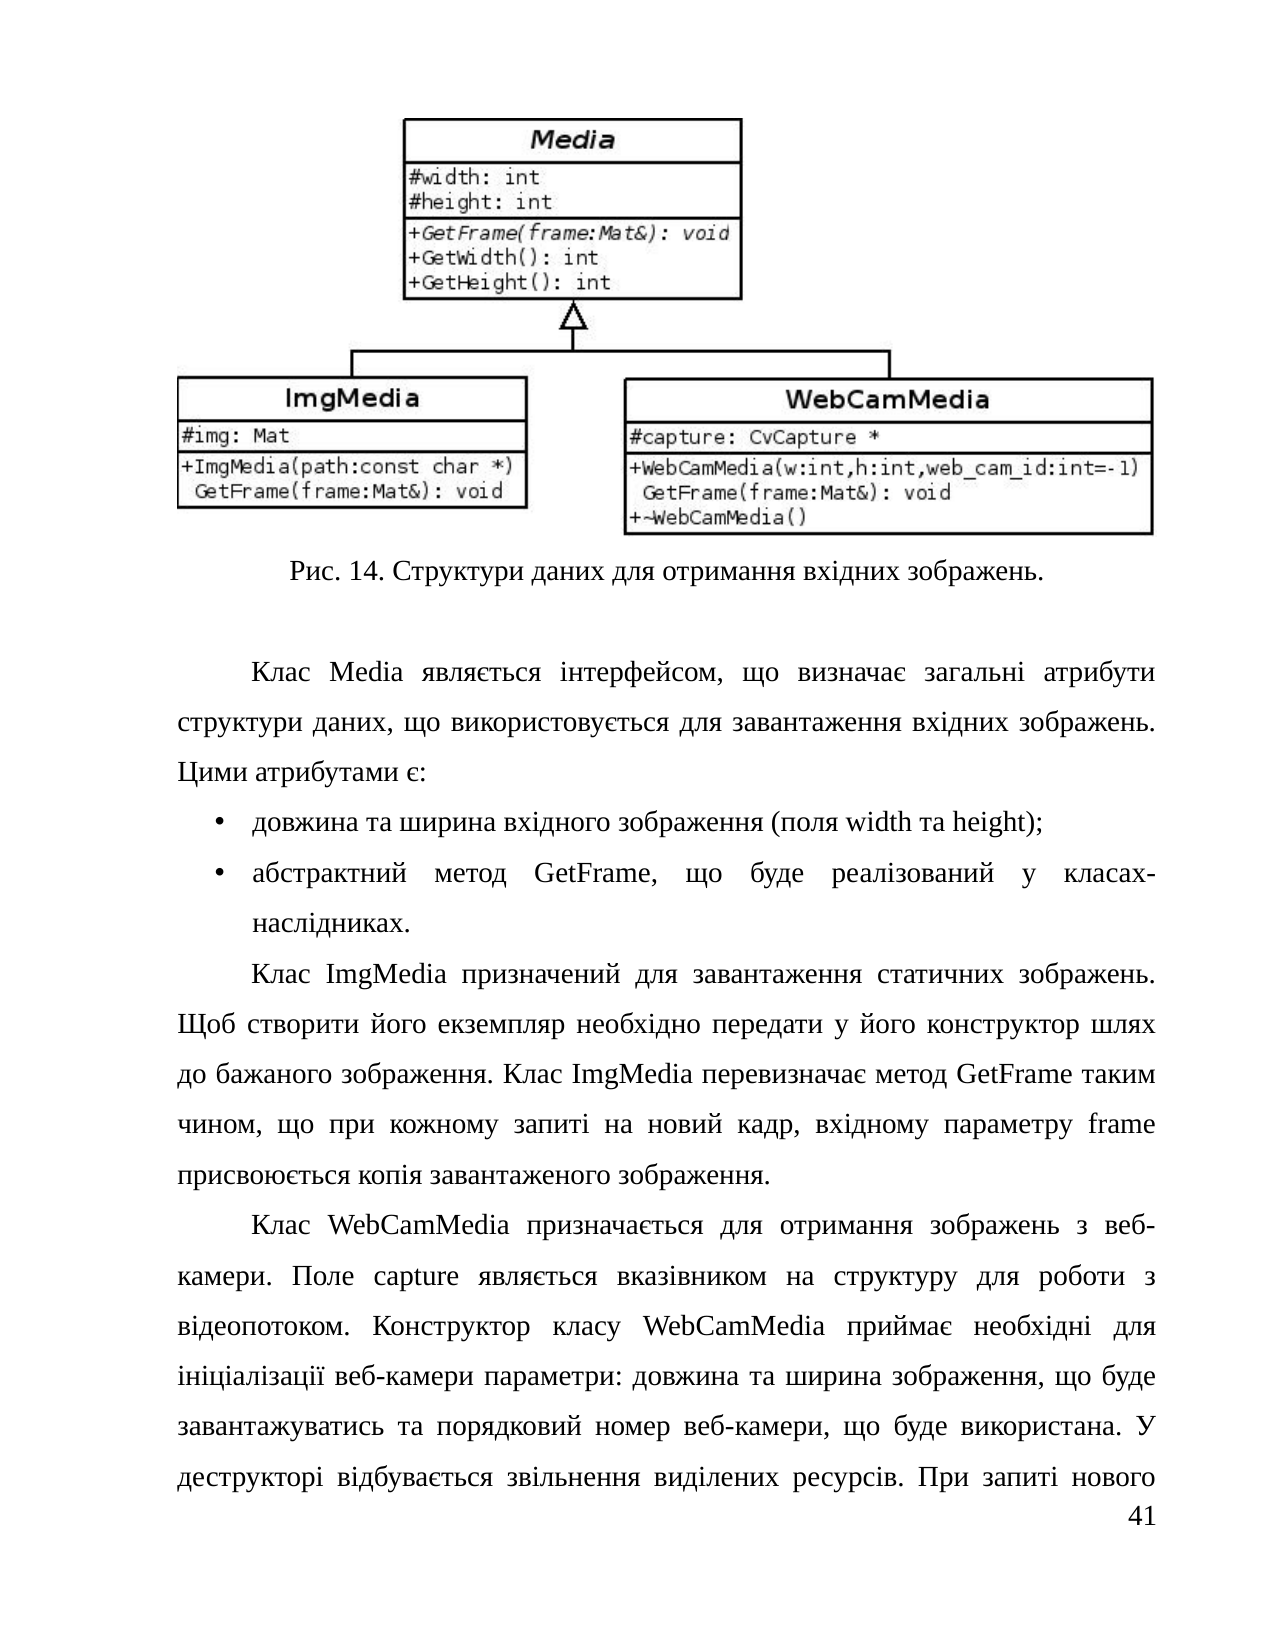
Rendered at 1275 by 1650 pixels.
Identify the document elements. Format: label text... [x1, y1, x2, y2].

list довжина та ширина вхідного зображення (поля width та height); [214, 804, 1157, 838]
text Рис. 14. Структури даних для отримання вхідних зображень. [177, 537, 1157, 587]
picture [177, 118, 1157, 537]
text Клас Media являється інтерфейсом, що визначає загальні атрибути структури даних, що використовується для завантаження вхідних зображень. Цими атрибутами є: [177, 654, 1157, 788]
text Клас ImgMedia призначений для завантаження статичних зображень. Щоб створити його екземпляр необхідно передати у його конструктор шлях до бажаного зображення. Клас ImgMedia перевизначає метод GetFrame таким чином, що при кожному запиті на новий кадр, вхідному параметру frame присвоюється копія завантаженого зображення. [177, 956, 1157, 1191]
text Клас WebCamMedia призначається для отримання зображень з веб-камери. Поле capture являється вказівником на структуру для роботи з відеопотоком. Конструктор класу WebCamMedia приймає необхідні для ініціалізації веб-камери параметри: довжина та ширина зображення, що буде завантажуватись та порядковий номер веб-камери, що буде використана. У деструкторі відбувається звільнення виділених ресурсів. При запиті нового [177, 1207, 1157, 1492]
list абстрактний метод GetFrame, що буде реалізований у класах-наслідниках. [214, 855, 1157, 939]
